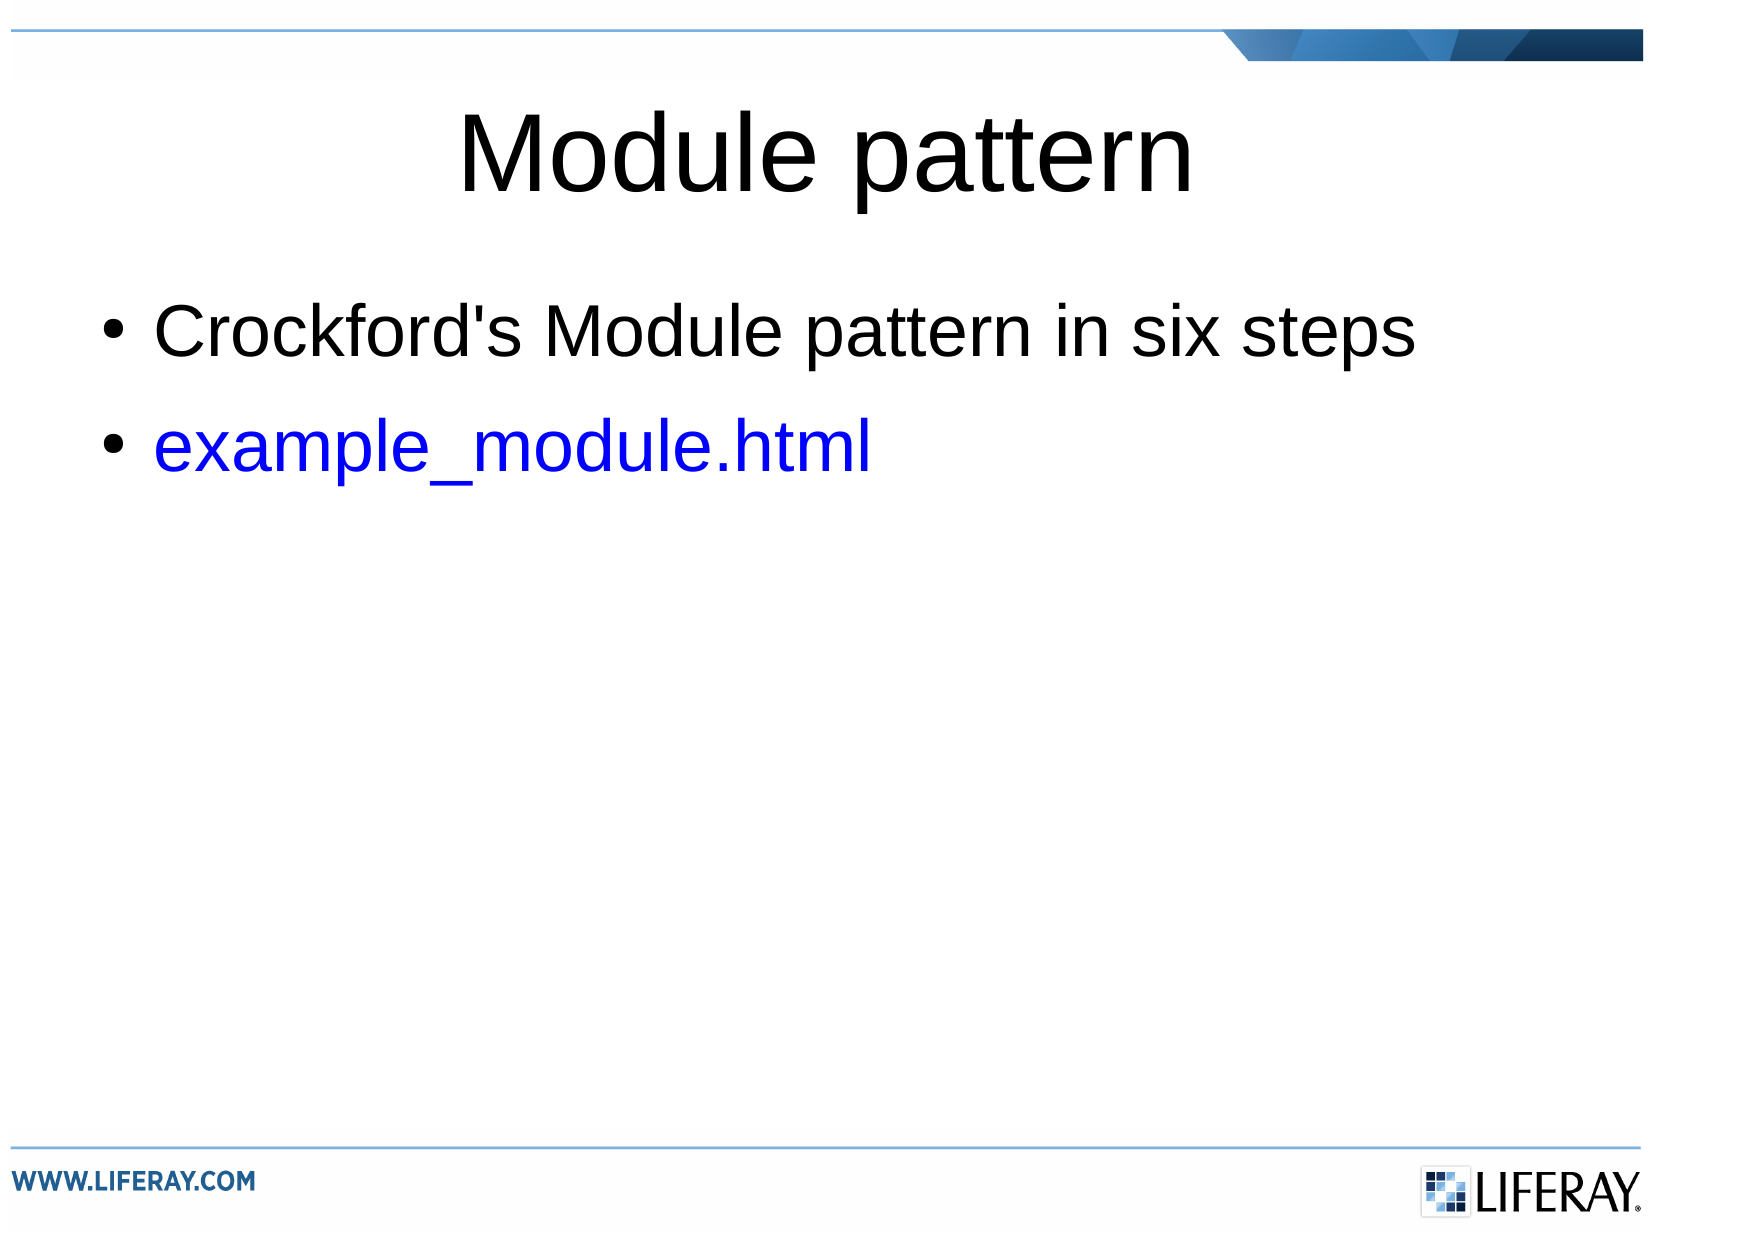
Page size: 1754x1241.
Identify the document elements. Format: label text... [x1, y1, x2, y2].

picture [11, 0, 1644, 84]
picture [9, 1124, 1642, 1234]
title Module pattern [82, 49, 1571, 257]
list Crockford's Module pattern in six steps example_module.html [82, 290, 1571, 1010]
